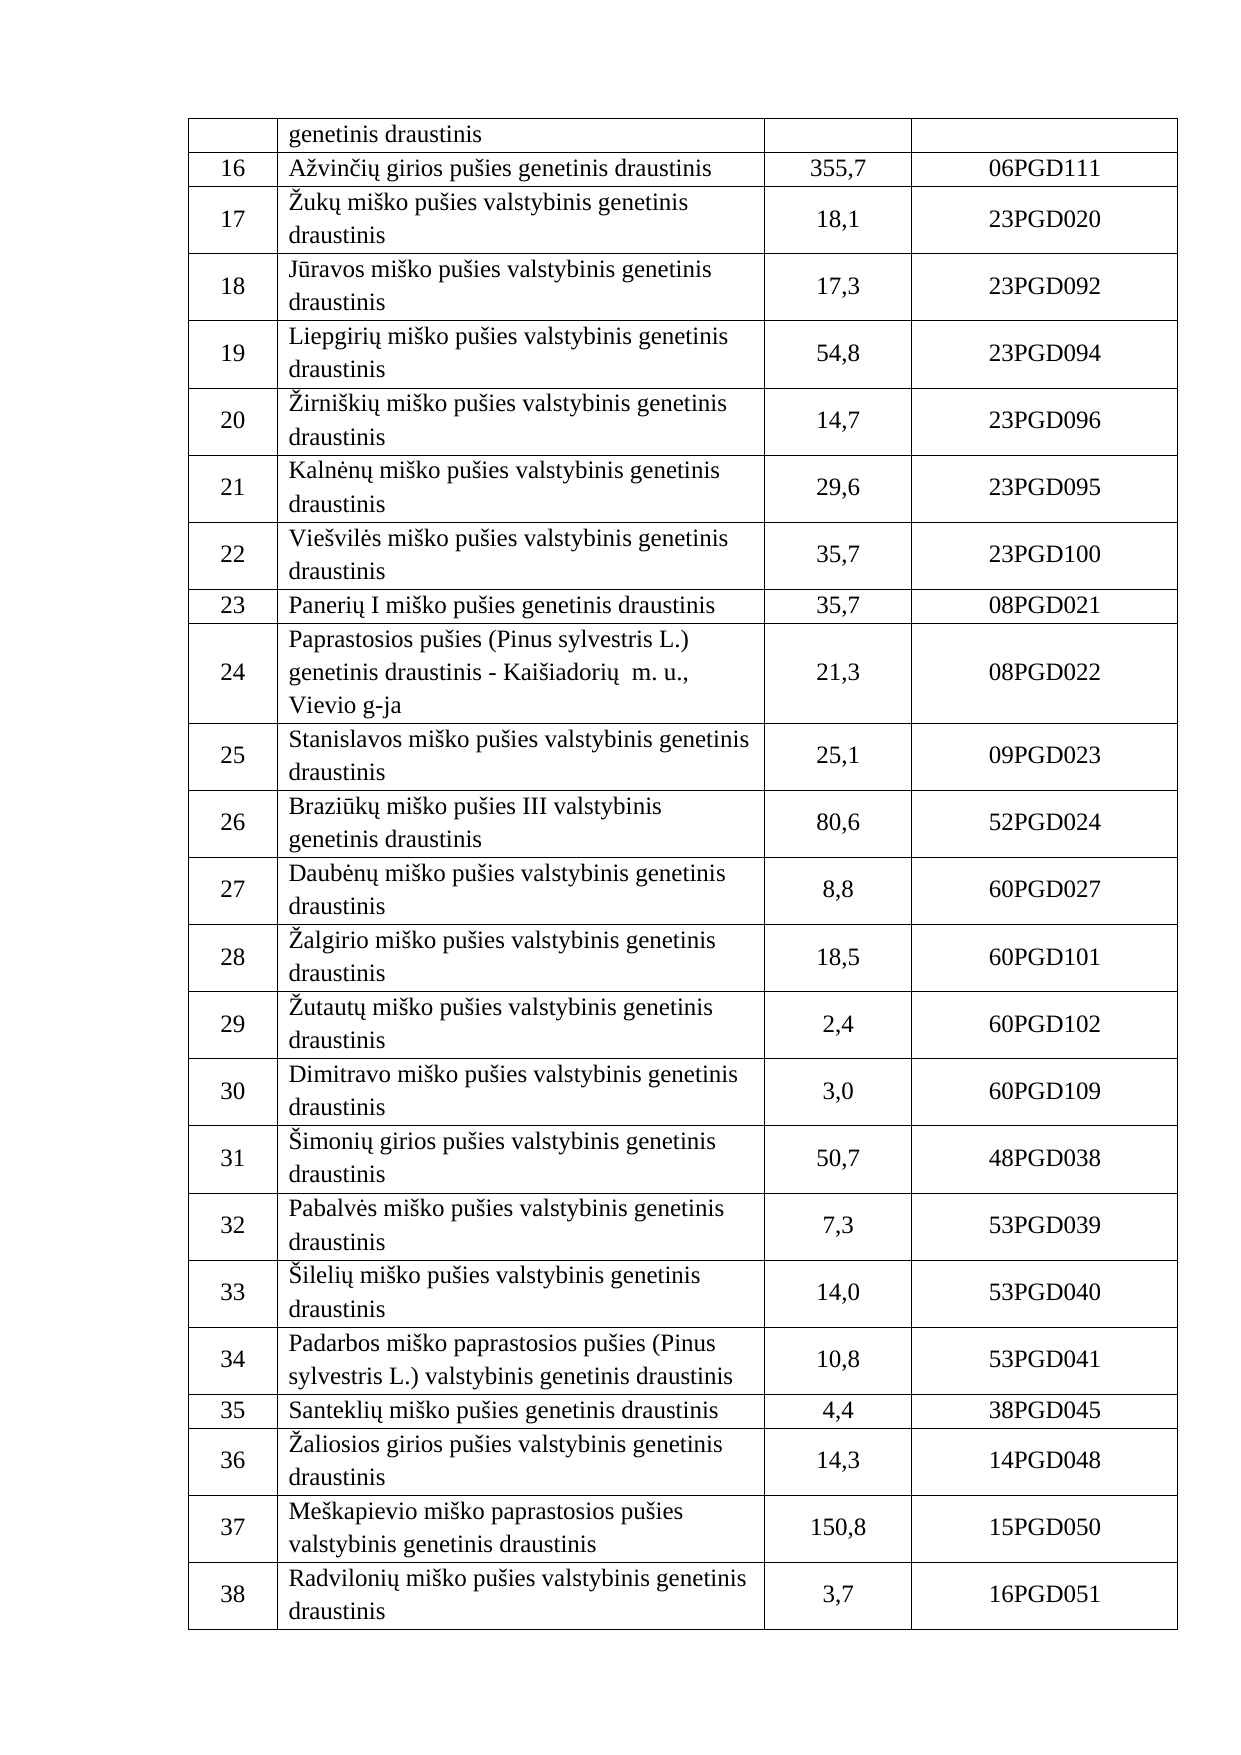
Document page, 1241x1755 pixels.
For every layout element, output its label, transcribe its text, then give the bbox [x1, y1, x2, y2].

table_cell 14,3 [765, 1429, 911, 1495]
table_cell 16PGD051 [912, 1563, 1177, 1629]
table_cell 3,0 [765, 1059, 911, 1125]
table_cell 32 [189, 1194, 277, 1259]
table_cell Žaliosios girios pušies valstybinis genetinis draustinis [278, 1429, 764, 1495]
table_cell Žukų miško pušies valstybinis genetinis draustinis [278, 187, 764, 253]
table_cell Žutautų miško pušies valstybinis genetinis draustinis [278, 992, 764, 1058]
table_cell [189, 119, 277, 152]
table_cell 25 [189, 724, 277, 790]
table_cell 38 [189, 1563, 277, 1629]
table_cell 36 [189, 1429, 277, 1495]
table_cell 80,6 [765, 791, 911, 857]
table_cell 22 [189, 523, 277, 589]
table_cell 35,7 [765, 523, 911, 589]
table_cell 23PGD100 [912, 523, 1177, 589]
table_cell 48PGD038 [912, 1126, 1177, 1192]
table_cell 53PGD041 [912, 1328, 1177, 1394]
table_cell 54,8 [765, 321, 911, 387]
table_cell 23PGD020 [912, 187, 1177, 253]
table_cell 7,3 [765, 1194, 911, 1259]
table_cell Meškapievio miško paprastosios pušies valstybinis genetinis draustinis [278, 1496, 764, 1562]
table_cell Žirniškių miško pušies valstybinis genetinis draustinis [278, 389, 764, 454]
table_cell 18,1 [765, 187, 911, 253]
table_cell Šilelių miško pušies valstybinis genetinis draustinis [278, 1261, 764, 1327]
table_cell 23PGD094 [912, 321, 1177, 387]
table_cell 38PGD045 [912, 1395, 1177, 1428]
table_cell 14,0 [765, 1261, 911, 1327]
table_cell Daubėnų miško pušies valstybinis genetinis draustinis [278, 858, 764, 924]
table_cell [765, 119, 911, 152]
table_cell 50,7 [765, 1126, 911, 1192]
table_cell Liepgirių miško pušies valstybinis genetinis draustinis [278, 321, 764, 387]
table_cell 24 [189, 624, 277, 723]
table_cell Padarbos miško paprastosios pušies (Pinus sylvestris L.) valstybinis genetinis draustinis [278, 1328, 764, 1394]
table_cell 17 [189, 187, 277, 253]
table_cell genetinis draustinis [278, 119, 764, 152]
table_cell 29 [189, 992, 277, 1058]
table_cell 09PGD023 [912, 724, 1177, 790]
table_cell Stanislavos miško pušies valstybinis genetinis draustinis [278, 724, 764, 790]
table_cell Viešvilės miško pušies valstybinis genetinis draustinis [278, 523, 764, 589]
table_cell 14PGD048 [912, 1429, 1177, 1495]
table_cell 60PGD102 [912, 992, 1177, 1058]
table_cell 23PGD092 [912, 254, 1177, 320]
table_cell 16 [189, 153, 277, 186]
table_cell 150,8 [765, 1496, 911, 1562]
table_cell 08PGD021 [912, 590, 1177, 623]
table_cell 10,8 [765, 1328, 911, 1394]
table_cell 08PGD022 [912, 624, 1177, 723]
table_cell 25,1 [765, 724, 911, 790]
table_cell 23PGD096 [912, 389, 1177, 454]
table_cell 19 [189, 321, 277, 387]
table_cell 29,6 [765, 456, 911, 522]
table_cell 17,3 [765, 254, 911, 320]
table_cell 28 [189, 925, 277, 991]
table_cell 33 [189, 1261, 277, 1327]
table_cell 06PGD111 [912, 153, 1177, 186]
table_cell 18,5 [765, 925, 911, 991]
table_cell Dimitravo miško pušies valstybinis genetinis draustinis [278, 1059, 764, 1125]
table_cell 18 [189, 254, 277, 320]
table_cell 34 [189, 1328, 277, 1394]
table_cell 53PGD040 [912, 1261, 1177, 1327]
table_cell Radvilonių miško pušies valstybinis genetinis draustinis [278, 1563, 764, 1629]
table_cell 14,7 [765, 389, 911, 454]
table_cell 2,4 [765, 992, 911, 1058]
table_cell [912, 119, 1177, 152]
table_cell Ažvinčių girios pušies genetinis draustinis [278, 153, 764, 186]
table_cell 8,8 [765, 858, 911, 924]
table_cell Jūravos miško pušies valstybinis genetinis draustinis [278, 254, 764, 320]
table_cell Kalnėnų miško pušies valstybinis genetinis draustinis [278, 456, 764, 522]
table_cell 35,7 [765, 590, 911, 623]
table_cell 15PGD050 [912, 1496, 1177, 1562]
table_cell 21 [189, 456, 277, 522]
table_cell 30 [189, 1059, 277, 1125]
table_cell 53PGD039 [912, 1194, 1177, 1259]
table_cell Panerių I miško pušies genetinis draustinis [278, 590, 764, 623]
table_cell 35 [189, 1395, 277, 1428]
table_cell 355,7 [765, 153, 911, 186]
table_cell Braziūkų miško pušies III valstybinis genetinis draustinis [278, 791, 764, 857]
table_cell 21,3 [765, 624, 911, 723]
table_cell Pabalvės miško pušies valstybinis genetinis draustinis [278, 1194, 764, 1259]
table_cell Žalgirio miško pušies valstybinis genetinis draustinis [278, 925, 764, 991]
table_cell Šimonių girios pušies valstybinis genetinis draustinis [278, 1126, 764, 1192]
table_cell 27 [189, 858, 277, 924]
table_cell 23 [189, 590, 277, 623]
table_cell 31 [189, 1126, 277, 1192]
table_cell 52PGD024 [912, 791, 1177, 857]
table_cell 60PGD109 [912, 1059, 1177, 1125]
table_cell 60PGD101 [912, 925, 1177, 991]
table_cell 23PGD095 [912, 456, 1177, 522]
table_cell Paprastosios pušies (Pinus sylvestris L.) genetinis draustinis - Kaišiadorių m. u., Vievio g-ja [278, 624, 764, 723]
table_cell 26 [189, 791, 277, 857]
table_cell 60PGD027 [912, 858, 1177, 924]
table_cell 3,7 [765, 1563, 911, 1629]
table_cell Santeklių miško pušies genetinis draustinis [278, 1395, 764, 1428]
table_cell 37 [189, 1496, 277, 1562]
table_cell 20 [189, 389, 277, 454]
table_cell 4,4 [765, 1395, 911, 1428]
